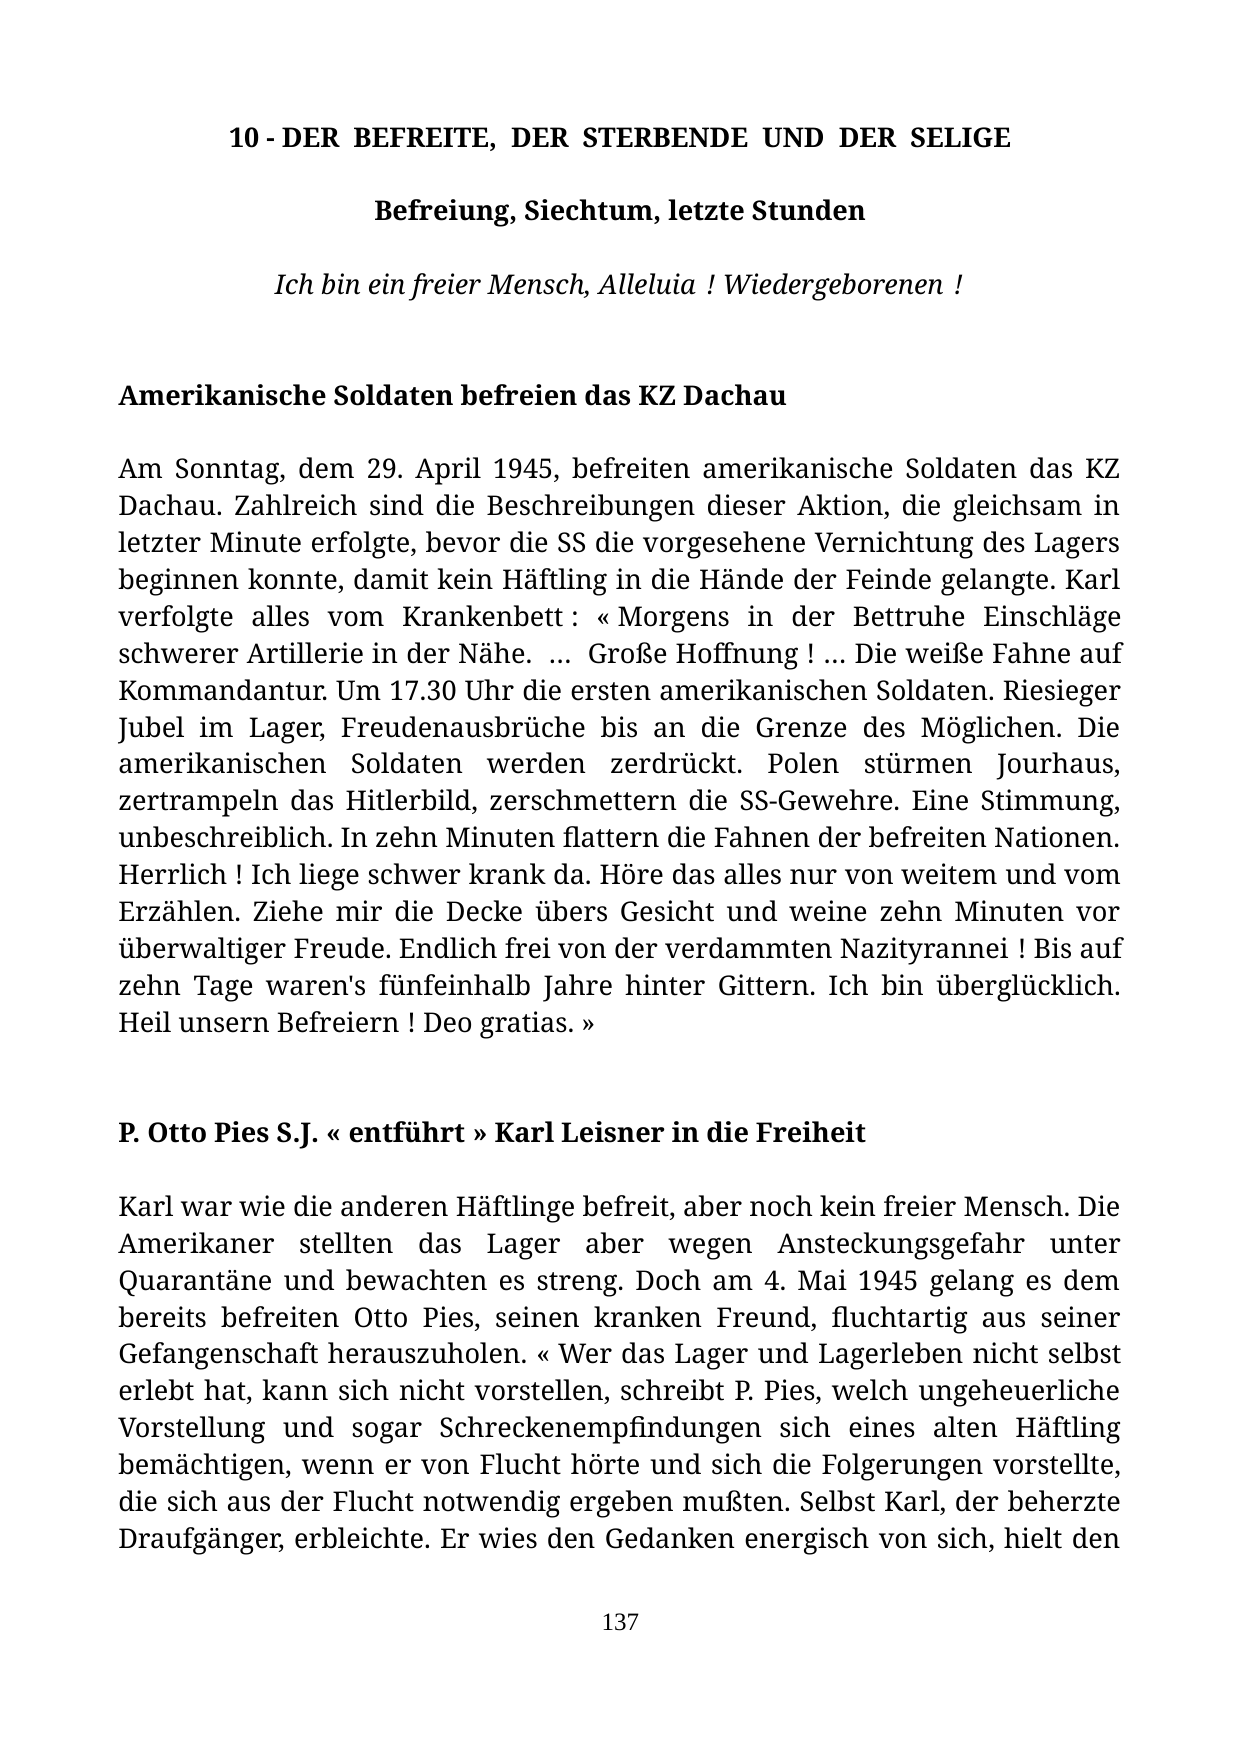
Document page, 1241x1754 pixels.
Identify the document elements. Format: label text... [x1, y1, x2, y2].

text Ich bin ein freier Mensch, Alleluia ! Wiedergeborenen ! [118, 266, 1122, 302]
text Befreiung, Siechtum, letzte Stunden [118, 192, 1122, 229]
text Amerikanische Soldaten befreien das KZ Dachau [118, 376, 1122, 413]
text P. Otto Pies S.J. « entführt » Karl Leisner in die Freiheit [118, 1114, 1122, 1151]
text Karl war wie die anderen Häftlinge befreit, aber noch kein freier Mensch. Die Amerikaner stellten das Lager aber wegen Ansteckungsgefahr unter Quarantäne und bewachten es streng. Doch am 4. Mai 1945 gelang es dem bereits befreiten Otto Pies, seinen kranken Freund, fluchtartig aus seiner Gefangenschaft herauszuholen. « Wer das Lager und Lagerleben nicht selbst erlebt hat, kann sich nicht vorstellen, schreibt P. Pies, welch ungeheuerliche Vorstellung und sogar Schreckenempfindungen sich eines alten Häftling bemächtigen, wenn er von Flucht hörte und sich die Folgerungen vorstellte, die sich aus der Flucht notwendig ergeben mußten. Selbst Karl, der beherzte Draufgänger, erbleichte. Er wies den Gedanken energisch von sich, hielt den [118, 1187, 1122, 1556]
text Am Sonntag, dem 29. April 1945, befreiten amerikanische Soldaten das KZ Dachau. Zahlreich sind die Beschreibungen dieser Aktion, die gleichsam in letzter Minute erfolgte, bevor die SS die vorgesehene Vernichtung des Lagers beginnen konnte, damit kein Häftling in die Hände der Feinde gelangte. Karl verfolgte alles vom Krankenbett : « Morgens in der Bettruhe Einschläge schwerer Artillerie in der Nähe. … Große Hoffnung ! … Die weiße Fahne auf Kommandantur. Um 17.30 Uhr die ersten amerikanischen Soldaten. Riesieger Jubel im Lager, Freudenausbrüche bis an die Grenze des Möglichen. Die amerikanischen Soldaten werden zerdrückt. Polen stürmen Jourhaus, zertrampeln das Hitlerbild, zerschmettern die SS-Gewehre. Eine Stimmung, unbeschreiblich. In zehn Minuten flattern die Fahnen der befreiten Nationen. Herrlich ! Ich liege schwer krank da. Höre das alles nur von weitem und vom Erzählen. Ziehe mir die Decke übers Gesicht und weine zehn Minuten vor überwaltiger Freude. Endlich frei von der verdammten Nazityrannei ! Bis auf zehn Tage waren's fünfeinhalb Jahre hinter Gittern. Ich bin überglücklich. Heil unsern Befreiern ! Deo gratias. » [118, 450, 1122, 1040]
text 10 - DER BEFREITE, DER STERBENDE UND DER SELIGE [118, 118, 1122, 155]
